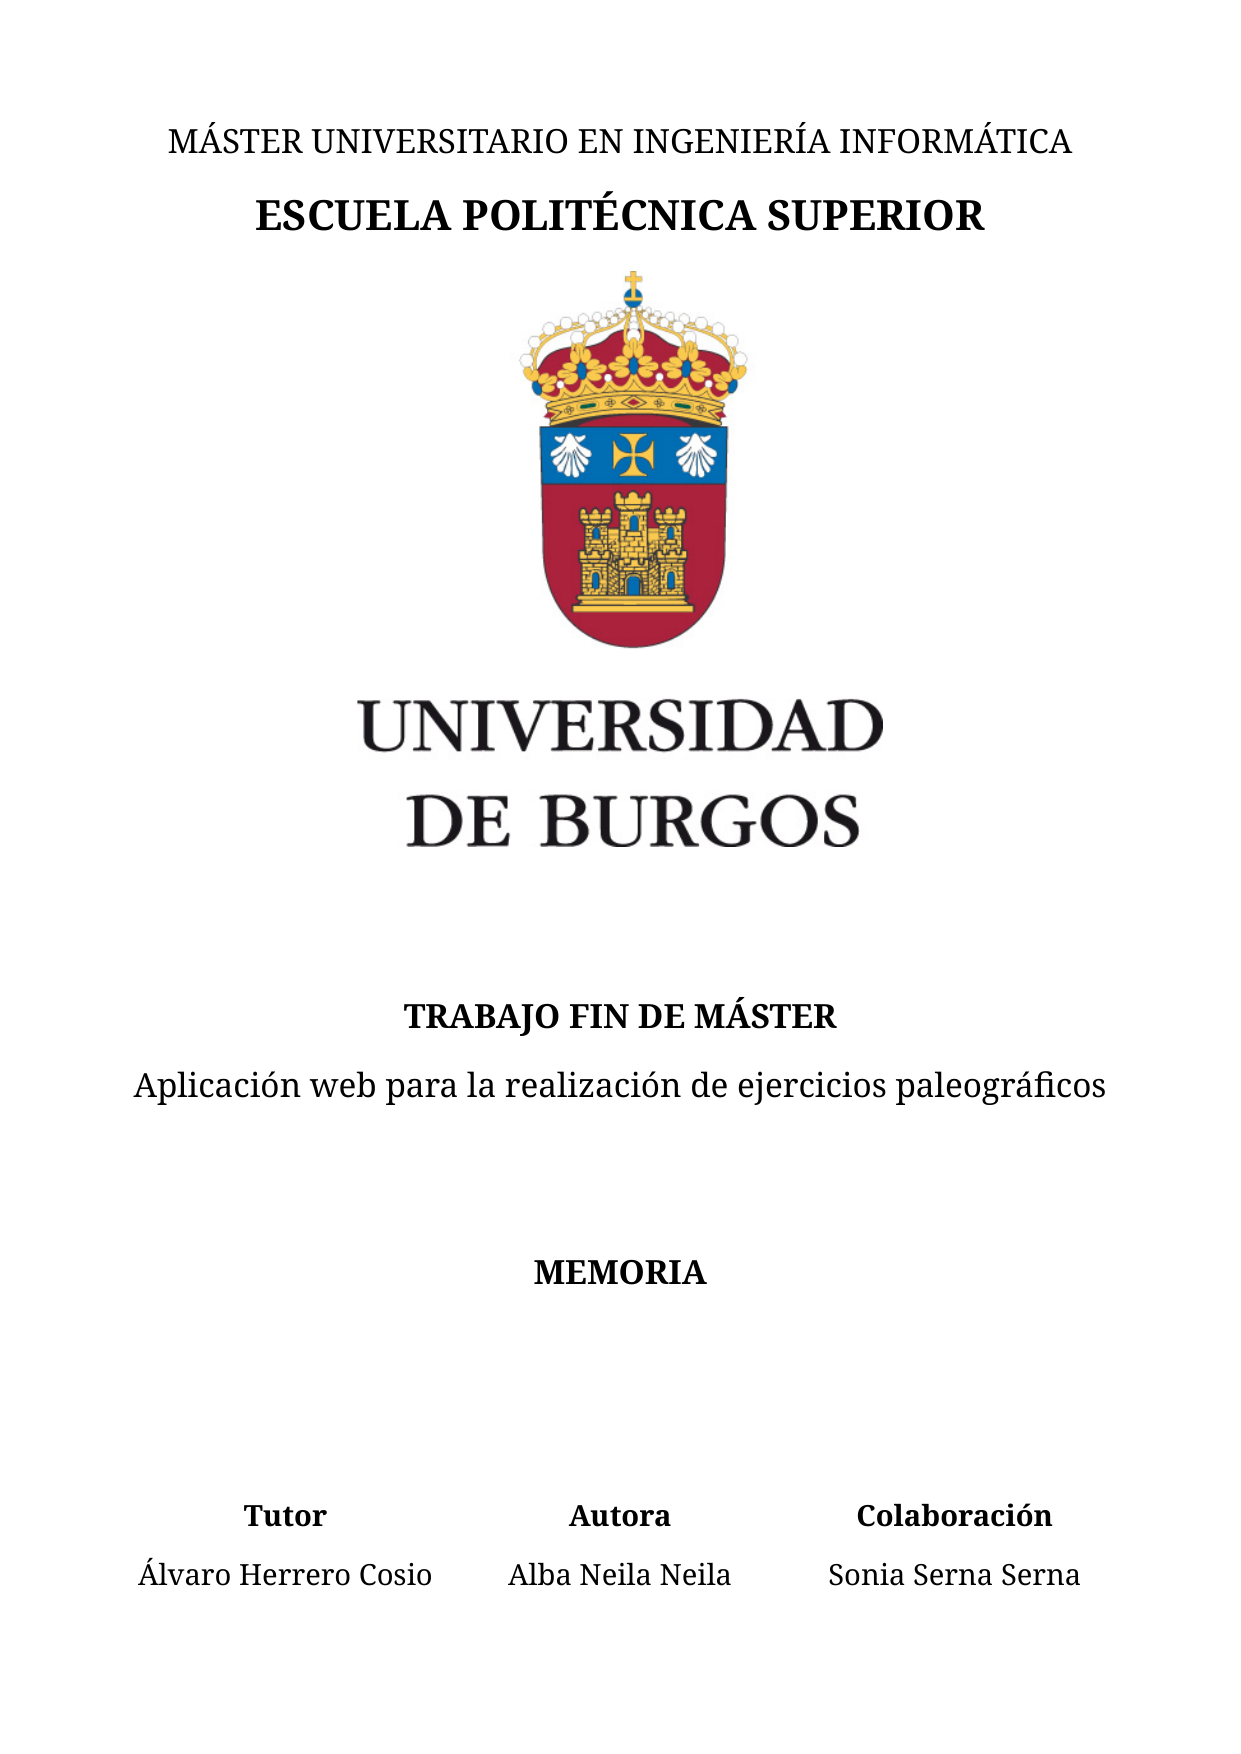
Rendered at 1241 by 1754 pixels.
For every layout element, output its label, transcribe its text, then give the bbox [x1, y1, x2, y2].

text Colaboración [787, 1495, 1122, 1535]
text Alba Neila Neila [453, 1554, 787, 1594]
text Aplicación web para la realización de ejercicios paleográficos [118, 1061, 1122, 1107]
text Tutor [118, 1495, 453, 1535]
text Sonia Serna Serna [787, 1554, 1122, 1594]
picture [357, 271, 883, 847]
text Álvaro Herrero Cosio [118, 1554, 453, 1594]
text MÁSTER UNIVERSITARIO EN INGENIERÍA INFORMÁTICA [118, 118, 1122, 163]
text TRABAJO FIN DE MÁSTER [118, 993, 1122, 1039]
text ESCUELA POLITÉCNICA SUPERIOR [118, 186, 1122, 243]
text Autora [453, 1495, 787, 1535]
text MEMORIA [118, 1248, 1122, 1294]
